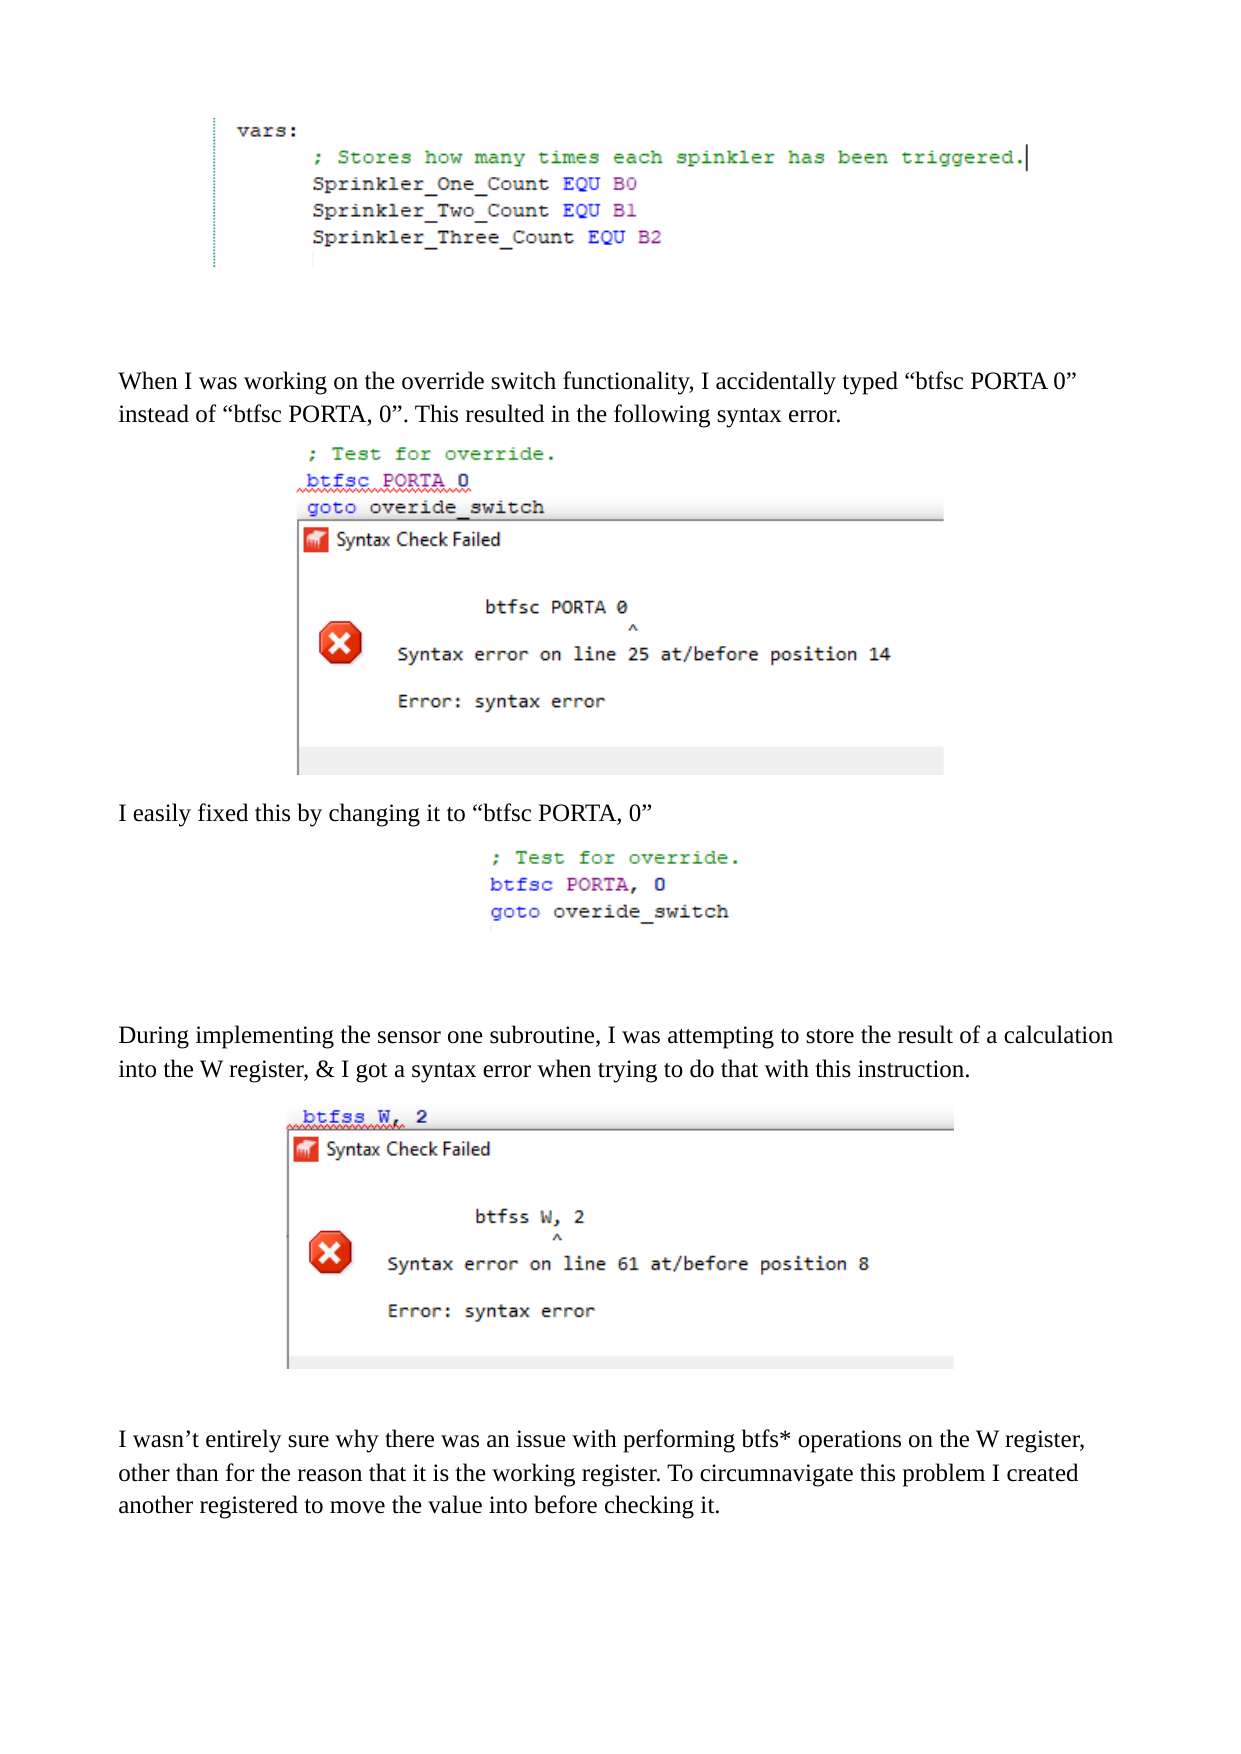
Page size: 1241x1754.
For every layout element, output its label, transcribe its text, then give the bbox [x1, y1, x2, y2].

picture [286, 1101, 954, 1369]
picture [481, 845, 759, 932]
picture [296, 446, 944, 775]
picture [209, 118, 1031, 267]
text I easily fixed this by changing it to “btfsc PORTA, 0” [118, 775, 1122, 827]
text I wasn’t entirely sure why there was an issue with performing btfs* operations on the W register, other than for the reason that it is the working register. To circumnavigate this problem I created another registered to move the value into before checking it. [118, 1369, 1122, 1519]
text When I was working on the override switch functionality, I accidentally typed “btfsc PORTA 0” instead of “btfsc PORTA, 0”. This resulted in the following syntax error. [118, 366, 1122, 428]
text During implementing the sensor one subroutine, I was attempting to store the result of a calculation into the W register, & I got a syntax error when trying to do that with this instruction. [118, 846, 1122, 1082]
